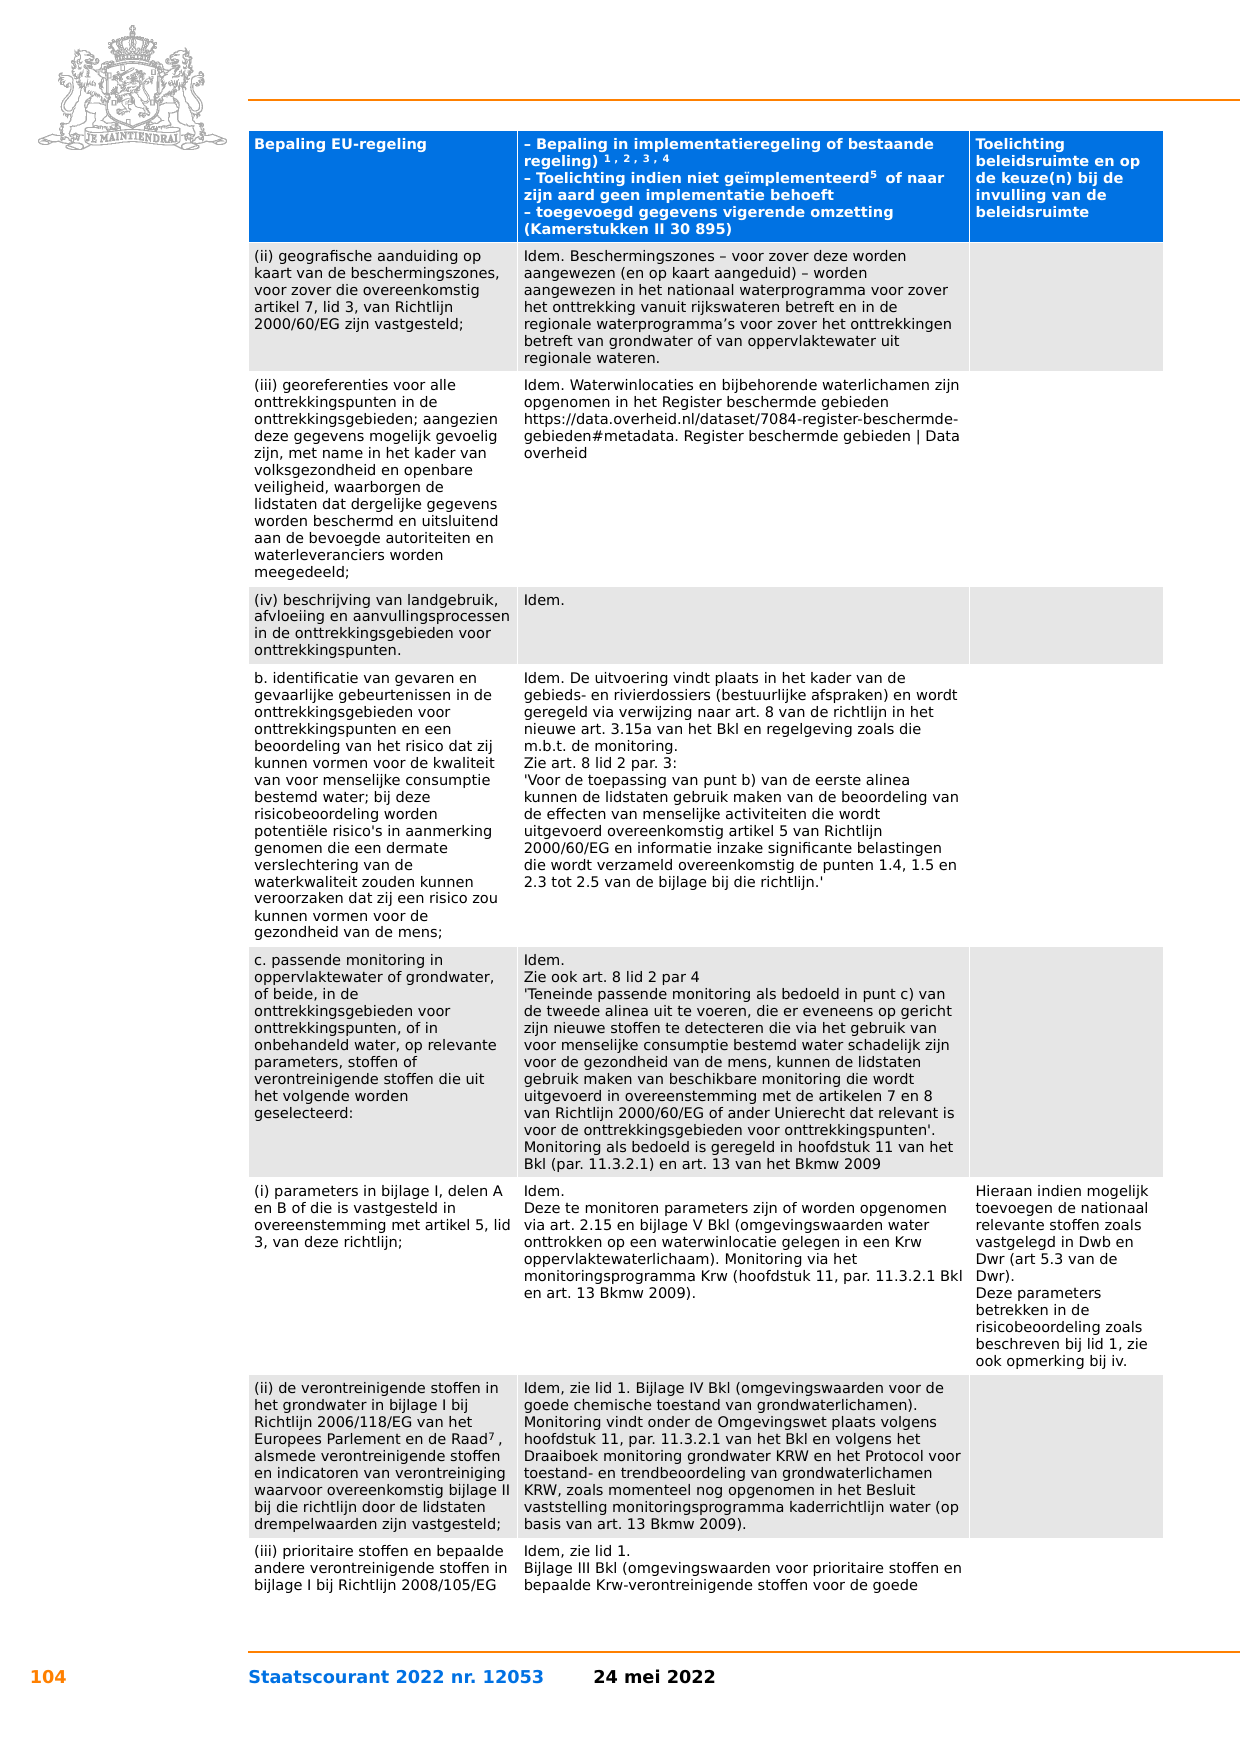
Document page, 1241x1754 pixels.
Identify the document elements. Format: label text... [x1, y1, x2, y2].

picture [38, 25, 227, 150]
table_cell [970, 373, 1163, 586]
table_cell [970, 587, 1163, 664]
table_cell [970, 1539, 1163, 1599]
table_cell Idem. Zie ook art. 8 lid 2 par 4 'Teneinde passende monitoring als bedoeld in punt c) van de tweede alinea uit te voeren, die er eveneens op gericht zijn nieuwe stoffen te detecteren die via het gebruik van voor menselijke consumptie bestemd water schadelijk zijn voor de gezondheid van de mens, kunnen de lidstaten gebruik maken van beschikbare monitoring die wordt uitgevoerd in overeenstemming met de artikelen 7 en 8 van Richtlijn 2000/60/EG of ander Unierecht dat relevant is voor de onttrekkingsgebieden voor onttrekkingspunten'. Monitoring als bedoeld is geregeld in hoofdstuk 11 van het Bkl (par. 11.3.2.1) en art. 13 van het Bkmw 2009 [518, 947, 969, 1177]
table_cell (ii) de verontreinigende stoffen in het grondwater in bijlage I bij Richtlijn 2006/118/EG van het Europees Parlement en de Raad7, alsmede verontreinigende stoffen en indicatoren van verontreiniging waarvoor overeenkomstig bijlage II bij die richtlijn door de lidstaten drempelwaarden zijn vastgesteld; [249, 1375, 517, 1538]
table_cell Idem. Waterwinlocaties en bijbehorende waterlichamen zijn opgenomen in het Register beschermde gebieden https://data.overheid.nl/dataset/7084-register-beschermde-gebieden#metadata. Register beschermde gebieden | Data overheid [518, 373, 969, 586]
table_cell Idem, zie lid 1. Bijlage III Bkl (omgevingswaarden voor prioritaire stoffen en bepaalde Krw-verontreinigende stoffen voor de goede [518, 1539, 969, 1599]
table_cell Idem. [518, 587, 969, 664]
table_cell [970, 947, 1163, 1177]
table_cell [970, 243, 1163, 371]
table_cell Hieraan indien mogelijk toevoegen de nationaal relevante stoffen zoals vastgelegd in Dwb en Dwr (art 5.3 van de Dwr). Deze parameters betrekken in de risicobeoordeling zoals beschreven bij lid 1, zie ook opmerking bij iv. [970, 1178, 1163, 1374]
table_cell Idem, zie lid 1. Bijlage IV Bkl (omgevingswaarden voor de goede chemische toestand van grondwaterlichamen). Monitoring vindt onder de Omgevingswet plaats volgens hoofdstuk 11, par. 11.3.2.1 van het Bkl en volgens het Draaiboek monitoring grondwater KRW en het Protocol voor toestand- en trendbeoordeling van grondwaterlichamen KRW, zoals momenteel nog opgenomen in het Besluit vaststelling monitoringsprogramma kaderrichtlijn water (op basis van art. 13 Bkmw 2009). [518, 1375, 969, 1538]
table_cell b. identificatie van gevaren en gevaarlijke gebeurtenissen in de onttrekkingsgebieden voor onttrekkingspunten en een beoordeling van het risico dat zij kunnen vormen voor de kwaliteit van voor menselijke consumptie bestemd water; bij deze risicobeoordeling worden potentiële risico's in aanmerking genomen die een dermate verslechtering van de waterkwaliteit zouden kunnen veroorzaken dat zij een risico zou kunnen vormen voor de gezondheid van de mens; [249, 665, 517, 946]
table_cell Idem. Deze te monitoren parameters zijn of worden opgenomen via art. 2.15 en bijlage V Bkl (omgevingswaarden water onttrokken op een waterwinlocatie gelegen in een Krw oppervlaktewaterlichaam). Monitoring via het monitoringsprogramma Krw (hoofdstuk 11, par. 11.3.2.1 Bkl en art. 13 Bkmw 2009). [518, 1178, 969, 1374]
table_cell c. passende monitoring in oppervlaktewater of grondwater, of beide, in de onttrekkingsgebieden voor onttrekkingspunten, of in onbehandeld water, op relevante parameters, stoffen of verontreinigende stoffen die uit het volgende worden geselecteerd: [249, 947, 517, 1177]
table_cell (iii) georeferenties voor alle onttrekkingspunten in de onttrekkingsgebieden; aangezien deze gegevens mogelijk gevoelig zijn, met name in het kader van volksgezondheid en openbare veiligheid, waarborgen de lidstaten dat dergelijke gegevens worden beschermd en uitsluitend aan de bevoegde autoriteiten en waterleveranciers worden meegedeeld; [249, 373, 517, 586]
table_header – Bepaling in implementatieregeling of bestaande regeling) 1, 2, 3, 4 – Toelichting indien niet geïmplementeerd5 of naar zijn aard geen implementatie behoeft – toegevoegd gegevens vigerende omzetting (Kamerstukken II 30 895) [518, 131, 969, 242]
table_header Toelichting beleidsruimte en op de keuze(n) bij de invulling van de beleidsruimte [970, 131, 1163, 242]
table_cell (iv) beschrijving van landgebruik, afvloeiing en aanvullingsprocessen in de onttrekkingsgebieden voor onttrekkingspunten. [249, 587, 517, 664]
table_cell [970, 665, 1163, 946]
table_cell Idem. De uitvoering vindt plaats in het kader van de gebieds- en rivierdossiers (bestuurlijke afspraken) en wordt geregeld via verwijzing naar art. 8 van de richtlijn in het nieuwe art. 3.15a van het Bkl en regelgeving zoals die m.b.t. de monitoring. Zie art. 8 lid 2 par. 3: 'Voor de toepassing van punt b) van de eerste alinea kunnen de lidstaten gebruik maken van de beoordeling van de effecten van menselijke activiteiten die wordt uitgevoerd overeenkomstig artikel 5 van Richtlijn 2000/60/EG en informatie inzake significante belastingen die wordt verzameld overeenkomstig de punten 1.4, 1.5 en 2.3 tot 2.5 van de bijlage bij die richtlijn.' [518, 665, 969, 946]
table_header Bepaling EU-regeling [249, 131, 517, 242]
table_cell (ii) geografische aanduiding op kaart van de beschermingszones, voor zover die overeenkomstig artikel 7, lid 3, van Richtlijn 2000/60/EG zijn vastgesteld; [249, 243, 517, 371]
table_cell (iii) prioritaire stoffen en bepaalde andere verontreinigende stoffen in bijlage I bij Richtlijn 2008/105/EG [249, 1539, 517, 1599]
table_cell (i) parameters in bijlage I, delen A en B of die is vastgesteld in overeenstemming met artikel 5, lid 3, van deze richtlijn; [249, 1178, 517, 1374]
table_cell [970, 1375, 1163, 1538]
table_cell Idem. Beschermingszones – voor zover deze worden aangewezen (en op kaart aangeduid) – worden aangewezen in het nationaal waterprogramma voor zover het onttrekking vanuit rijkswateren betreft en in de regionale waterprogramma’s voor zover het onttrekkingen betreft van grondwater of van oppervlaktewater uit regionale wateren. [518, 243, 969, 371]
